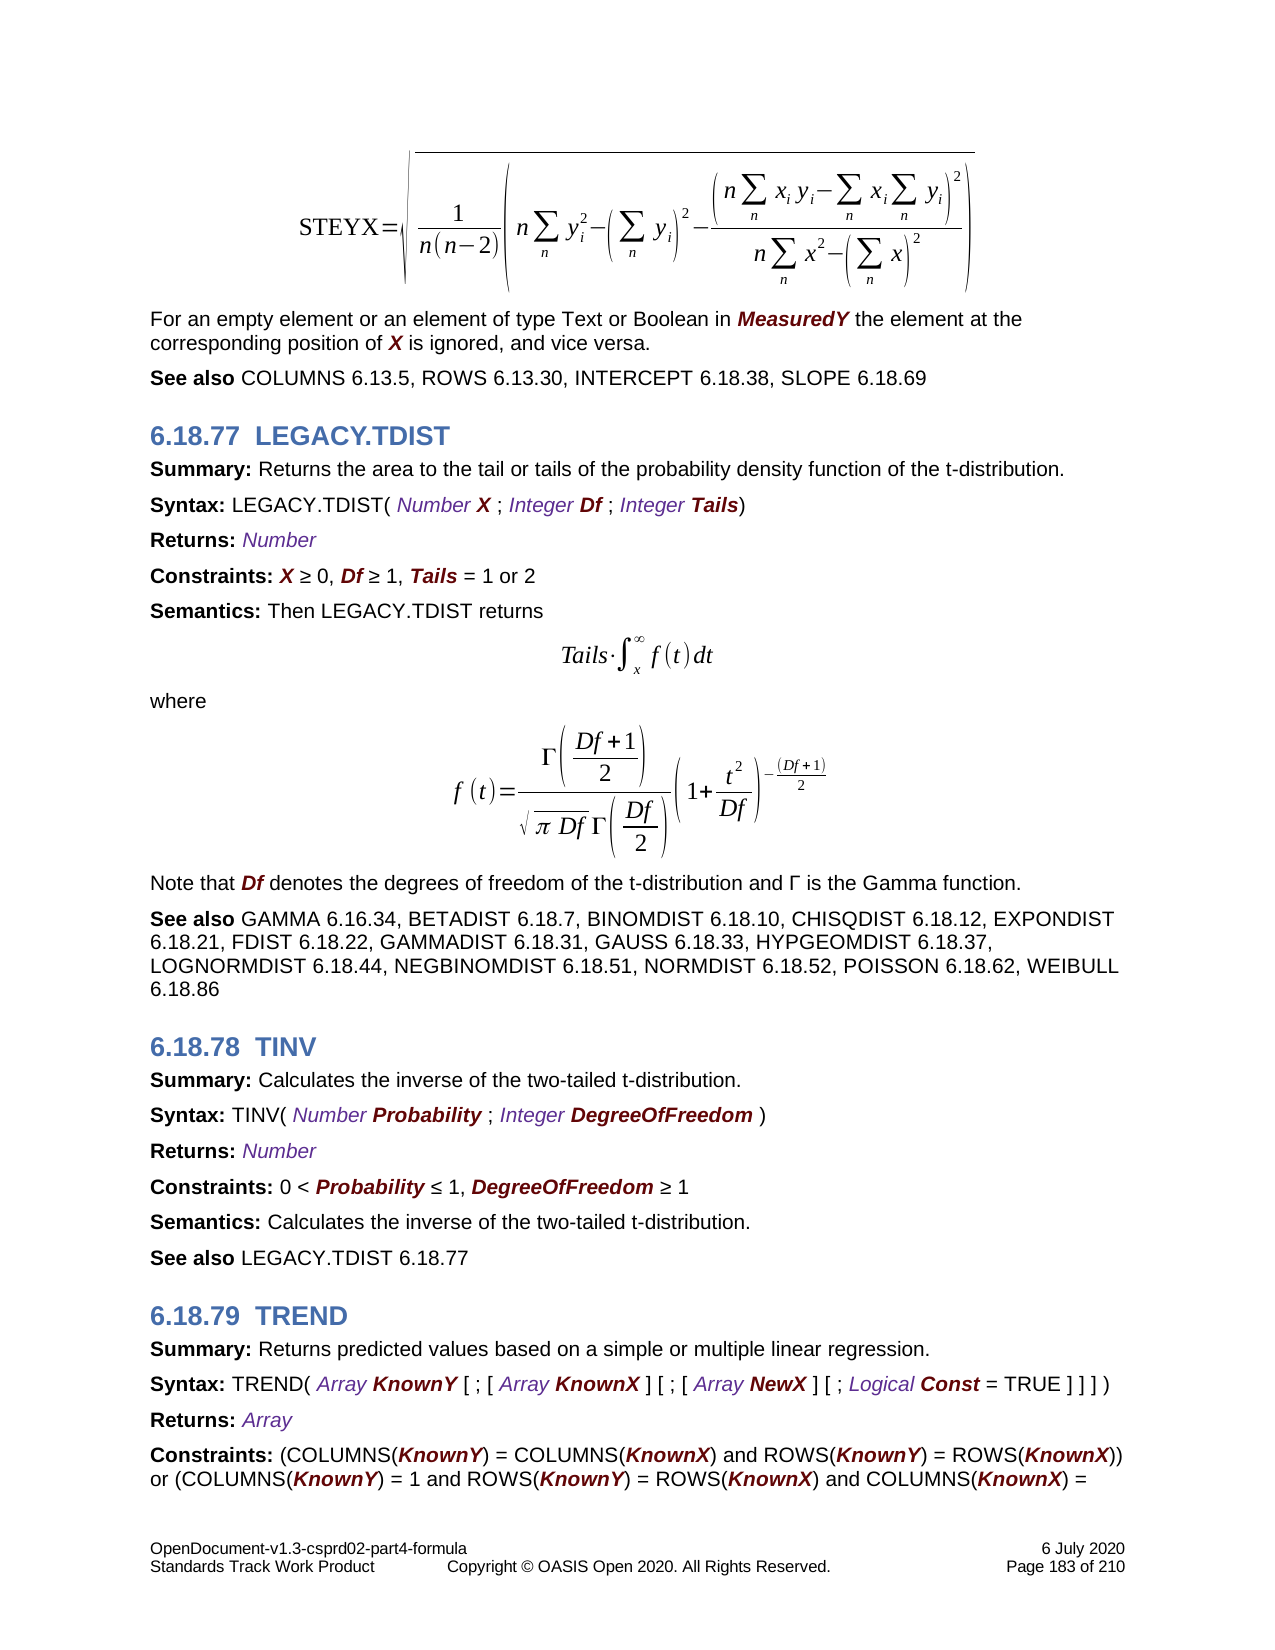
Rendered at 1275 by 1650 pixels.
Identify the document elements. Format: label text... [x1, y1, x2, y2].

subtitle TREND [150, 1301, 1125, 1331]
text Semantics: Then LEGACY.TDIST returns [150, 600, 1125, 623]
text See also LEGACY.TDIST 6.18.77 [150, 1246, 1125, 1270]
text For an empty element or an element of type Text or Boolean in MeasuredY the element at the corresponding position of X is ignored, and vice versa. [150, 308, 1125, 355]
text Syntax: TINV( Number Probability ; Integer DegreeOfFreedom ) [150, 1104, 1125, 1127]
text Returns: Array [150, 1408, 1125, 1432]
text Returns: Number [150, 529, 1125, 552]
text where [150, 689, 1125, 713]
text Constraints: (COLUMNS(KnownY) = COLUMNS(KnownX) and ROWS(KnownY) = ROWS(KnownX)) or (COLUMNS(KnownY) = 1 and ROWS(KnownY) = ROWS(KnownX) and COLUMNS(KnownX) = [150, 1444, 1125, 1491]
text Semantics: Calculates the inverse of the two-tailed t-distribution. [150, 1211, 1125, 1234]
text Syntax: LEGACY.TDIST( Number X ; Integer Df ; Integer Tails) [150, 493, 1125, 517]
text Syntax: TREND( Array KnownY [ ; [ Array KnownX ] [ ; [ Array NewX ] [ ; Logical Const = TRUE ] ] ] ) [150, 1373, 1125, 1396]
text Summary: Returns the area to the tail or tails of the probability density function of the t-distribution. [150, 457, 1125, 481]
text See also COLUMNS 6.13.5, ROWS 6.13.30, INTERCEPT 6.18.38, SLOPE 6.18.69 [150, 367, 1125, 390]
subtitle LEGACY.TDIST [150, 421, 1125, 451]
text Summary: Calculates the inverse of the two-tailed t-distribution. [150, 1068, 1125, 1092]
text Constraints: X ≥ 0, Df ≥ 1, Tails = 1 or 2 [150, 564, 1125, 588]
text Returns: Number [150, 1139, 1125, 1163]
text See also GAMMA 6.16.34, BETADIST 6.18.7, BINOMDIST 6.18.10, CHISQDIST 6.18.12, EXPONDIST 6.18.21, FDIST 6.18.22, GAMMADIST 6.18.31, GAUSS 6.18.33, HYPGEOMDIST 6.18.37, LOGNORMDIST 6.18.44, NEGBINOMDIST 6.18.51, NORMDIST 6.18.52, POISSON 6.18.62, WEIBULL 6.18.86 [150, 907, 1125, 1001]
subtitle TINV [150, 1032, 1125, 1062]
text Constraints: 0 < Probability ≤ 1, DegreeOfFreedom ≥ 1 [150, 1175, 1125, 1199]
text Note that Df denotes the degrees of freedom of the t-distribution and Γ is the Gamma function. [150, 871, 1125, 895]
text Summary: Returns predicted values based on a simple or multiple linear regression. [150, 1337, 1125, 1361]
